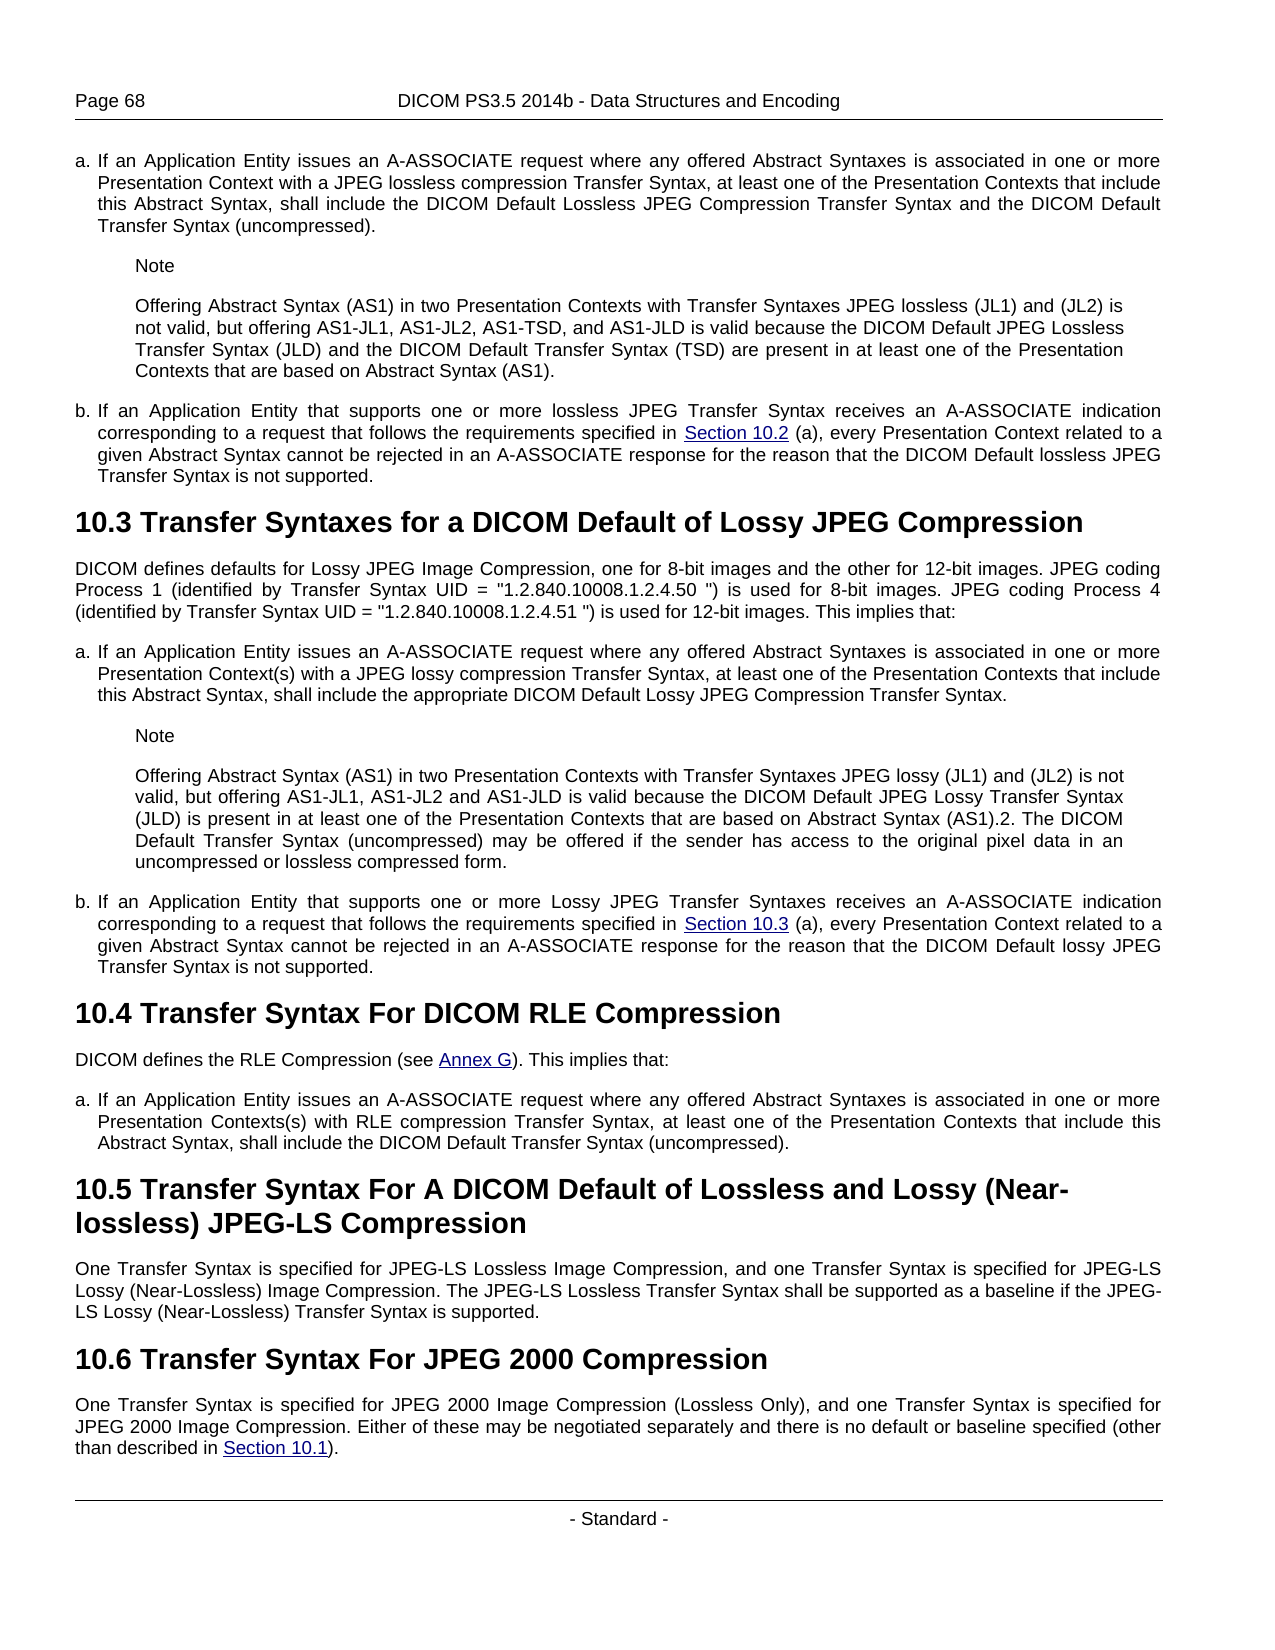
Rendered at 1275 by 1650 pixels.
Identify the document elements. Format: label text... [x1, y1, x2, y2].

text 10.3 Transfer Syntaxes for a DICOM Default of Lossy JPEG Compression [75, 505, 1162, 539]
text One Transfer Syntax is specified for JPEG 2000 Image Compression (Lossless Only), and one Transfer Syntax is specified for JPEG 2000 Image Compression. Either of these may be negotiated separately and there is no default or baseline specified (other than described in Section 10.1). [75, 1394, 1162, 1459]
text 10.5 Transfer Syntax For A DICOM Default of Lossless and Lossy (Near-lossless) JPEG-LS Compression [75, 1172, 1162, 1239]
list If an Application Entity that supports one or more Lossy JPEG Transfer Syntaxes receives an A-ASSOCIATE indication corresponding to a request that follows the requirements specified in Section 10.3 (a), every Presentation Context related to a given Abstract Syntax cannot be rejected in an A-ASSOCIATE response for the reason that the DICOM Default lossy JPEG Transfer Syntax is not supported. [75, 891, 1162, 978]
list Offering Abstract Syntax (AS1) in two Presentation Contexts with Transfer Syntaxes JPEG lossy (JL1) and (JL2) is not valid, but offering AS1-JL1, AS1-JL2 and AS1-JLD is valid because the DICOM Default JPEG Lossy Transfer Syntax (JLD) is present in at least one of the Presentation Contexts that are based on Abstract Syntax (AS1).2. The DICOM Default Transfer Syntax (uncompressed) may be offered if the sender has access to the original pixel data in an uncompressed or lossless compressed form. [112, 765, 1125, 873]
list If an Application Entity issues an A-ASSOCIATE request where any offered Abstract Syntaxes is associated in one or more Presentation Contexts(s) with RLE compression Transfer Syntax, at least one of the Presentation Contexts that include this Abstract Syntax, shall include the DICOM Default Transfer Syntax (uncompressed). [75, 1089, 1162, 1154]
text DICOM defines the RLE Compression (see Annex G). This implies that: [75, 1049, 1162, 1070]
list Offering Abstract Syntax (AS1) in two Presentation Contexts with Transfer Syntaxes JPEG lossless (JL1) and (JL2) is not valid, but offering AS1-JL1, AS1-JL2, AS1-TSD, and AS1-JLD is valid because the DICOM Default JPEG Lossless Transfer Syntax (JLD) and the DICOM Default Transfer Syntax (TSD) are present in at least one of the Presentation Contexts that are based on Abstract Syntax (AS1). [112, 295, 1125, 382]
list If an Application Entity that supports one or more lossless JPEG Transfer Syntax receives an A-ASSOCIATE indication corresponding to a request that follows the requirements specified in Section 10.2 (a), every Presentation Context related to a given Abstract Syntax cannot be rejected in an A-ASSOCIATE response for the reason that the DICOM Default lossless JPEG Transfer Syntax is not supported. [75, 400, 1162, 487]
list If an Application Entity issues an A-ASSOCIATE request where any offered Abstract Syntaxes is associated in one or more Presentation Context with a JPEG lossless compression Transfer Syntax, at least one of the Presentation Contexts that include this Abstract Syntax, shall include the DICOM Default Lossless JPEG Compression Transfer Syntax and the DICOM Default Transfer Syntax (uncompressed). [75, 150, 1162, 236]
list Note [112, 724, 1125, 746]
text 10.4 Transfer Syntax For DICOM RLE Compression [75, 996, 1162, 1030]
text 10.6 Transfer Syntax For JPEG 2000 Compression [75, 1342, 1162, 1375]
list Note [112, 255, 1125, 277]
text One Transfer Syntax is specified for JPEG-LS Lossless Image Compression, and one Transfer Syntax is specified for JPEG-LS Lossy (Near-Lossless) Image Compression. The JPEG-LS Lossless Transfer Syntax shall be supported as a baseline if the JPEG-LS Lossy (Near-Lossless) Transfer Syntax is supported. [75, 1258, 1162, 1323]
text DICOM defines defaults for Lossy JPEG Image Compression, one for 8-bit images and the other for 12-bit images. JPEG coding Process 1 (identified by Transfer Syntax UID = "1.2.840.10008.1.2.4.50 ") is used for 8-bit images. JPEG coding Process 4 (identified by Transfer Syntax UID = "1.2.840.10008.1.2.4.51 ") is used for 12-bit images. This implies that: [75, 558, 1162, 622]
list If an Application Entity issues an A-ASSOCIATE request where any offered Abstract Syntaxes is associated in one or more Presentation Context(s) with a JPEG lossy compression Transfer Syntax, at least one of the Presentation Contexts that include this Abstract Syntax, shall include the appropriate DICOM Default Lossy JPEG Compression Transfer Syntax. [75, 641, 1162, 706]
